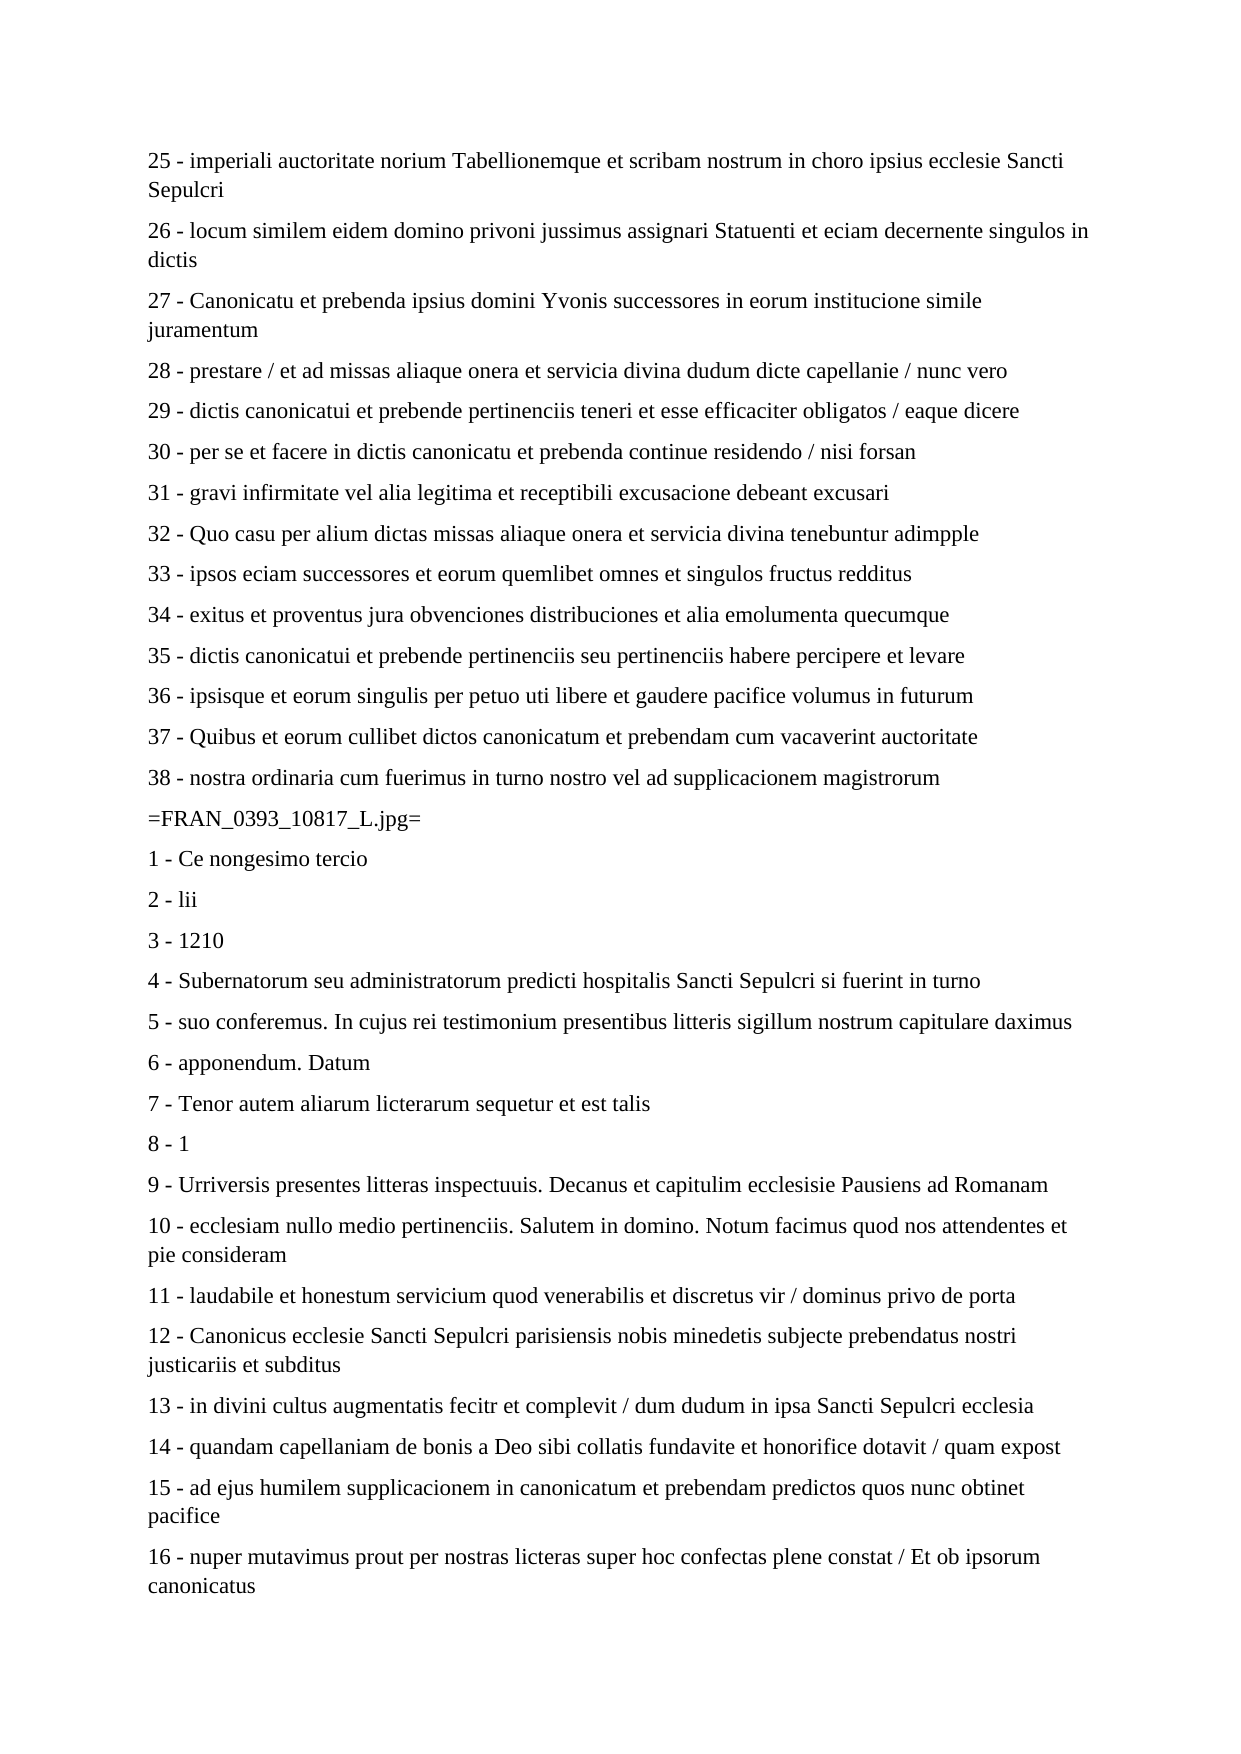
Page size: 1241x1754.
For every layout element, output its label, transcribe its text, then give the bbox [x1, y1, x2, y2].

text 2 - lii [148, 886, 1093, 912]
text 7 - Tenor autem aliarum licterarum sequetur et est talis [148, 1090, 1093, 1116]
text 35 - dictis canonicatui et prebende pertinenciis seu pertinenciis habere percipere et levare [148, 642, 1093, 668]
text 4 - Subernatorum seu administratorum predicti hospitalis Sancti Sepulcri si fuerint in turno [148, 968, 1093, 994]
text 15 - ad ejus humilem supplicacionem in canonicatum et prebendam predictos quos nunc obtinet pacifice [148, 1473, 1093, 1529]
text 1 - Ce nongesimo tercio [148, 845, 1093, 872]
text 11 - laudabile et honestum servicium quod venerabilis et discretus vir / dominus privo de porta [148, 1282, 1093, 1308]
text 6 - apponendum. Datum [148, 1049, 1093, 1075]
text 9 - Urriversis presentes litteras inspectuuis. Decanus et capitulim ecclesisie Pausiens ad Romanam [148, 1171, 1093, 1198]
text 12 - Canonicus ecclesie Sancti Sepulcri parisiensis nobis minedetis subjecte prebendatus nostri justicariis et subditus [148, 1322, 1093, 1378]
text =FRAN_0393_10817_L.jpg= [148, 805, 1093, 831]
text 28 - prestare / et ad missas aliaque onera et servicia divina dudum dicte capellanie / nunc vero [148, 357, 1093, 383]
text 29 - dictis canonicatui et prebende pertinenciis teneri et esse efficaciter obligatos / eaque dicere [148, 397, 1093, 424]
text 34 - exitus et proventus jura obvenciones distribuciones et alia emolumenta quecumque [148, 601, 1093, 627]
text 8 - 1 [148, 1131, 1093, 1157]
text 33 - ipsos eciam successores et eorum quemlibet omnes et singulos fructus redditus [148, 560, 1093, 587]
text 38 - nostra ordinaria cum fuerimus in turno nostro vel ad supplicacionem magistrorum [148, 764, 1093, 790]
text 5 - suo conferemus. In cujus rei testimonium presentibus litteris sigillum nostrum capitulare daximus [148, 1008, 1093, 1035]
text 30 - per se et facere in dictis canonicatu et prebenda continue residendo / nisi forsan [148, 438, 1093, 464]
text 31 - gravi infirmitate vel alia legitima et receptibili excusacione debeant excusari [148, 479, 1093, 505]
text 16 - nuper mutavimus prout per nostras licteras super hoc confectas plene constat / Et ob ipsorum canonicatus [148, 1543, 1093, 1598]
text 13 - in divini cultus augmentatis fecitr et complevit / dum dudum in ipsa Sancti Sepulcri ecclesia [148, 1392, 1093, 1418]
text 36 - ipsisque et eorum singulis per petuo uti libere et gaudere pacifice volumus in futurum [148, 682, 1093, 709]
text 32 - Quo casu per alium dictas missas aliaque onera et servicia divina tenebuntur adimpple [148, 519, 1093, 546]
text 27 - Canonicatu et prebenda ipsius domini Yvonis successores in eorum institucione simile juramentum [148, 287, 1093, 342]
text 14 - quandam capellaniam de bonis a Deo sibi collatis fundavite et honorifice dotavit / quam expost [148, 1433, 1093, 1459]
text 25 - imperiali auctoritate norium Tabellionemque et scribam nostrum in choro ipsius ecclesie Sancti Sepulcri [148, 148, 1093, 203]
text 3 - 1210 [148, 927, 1093, 953]
text 26 - locum similem eidem domino privoni jussimus assignari Statuenti et eciam decernente singulos in dictis [148, 217, 1093, 273]
text 10 - ecclesiam nullo medio pertinenciis. Salutem in domino. Notum facimus quod nos attendentes et pie consideram [148, 1212, 1093, 1267]
text 37 - Quibus et eorum cullibet dictos canonicatum et prebendam cum vacaverint auctoritate [148, 723, 1093, 749]
